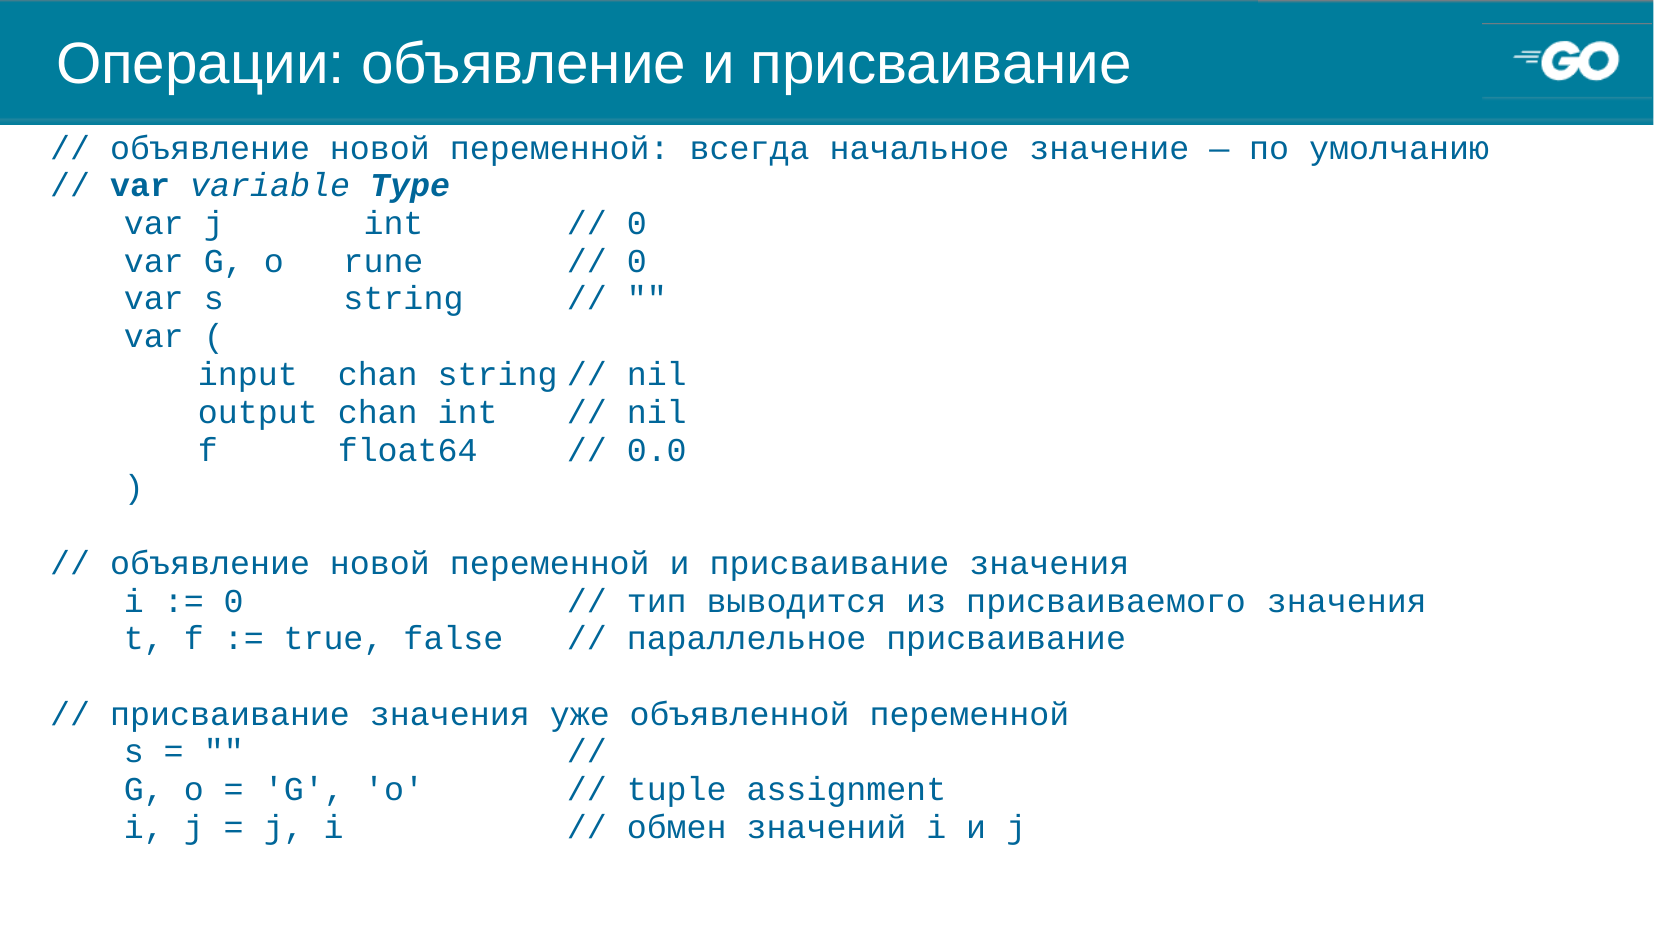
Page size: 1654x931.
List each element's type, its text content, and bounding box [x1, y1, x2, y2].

picture [1542, 41, 1619, 81]
text_box // объявление новой переменной: всегда начальное значение — по умолчанию // var variable Type var j int // 0 var G, o rune // 0 var s string // "" var ( input chan string // nil output chan int // nil f float64 // 0.0 ) // объявление новой переменной и присваивание значения i := 0 // тип выводится из присваиваемого значения t, f := true, false // параллельное присваивание // присваивание значения уже объявленной переменной s = "" // G, o = 'G', 'o' // tuple assignment i, j = j, i // обмен значений i и j [35, 124, 1619, 898]
text_box Операции: объявление и присваивание [41, 23, 1495, 104]
